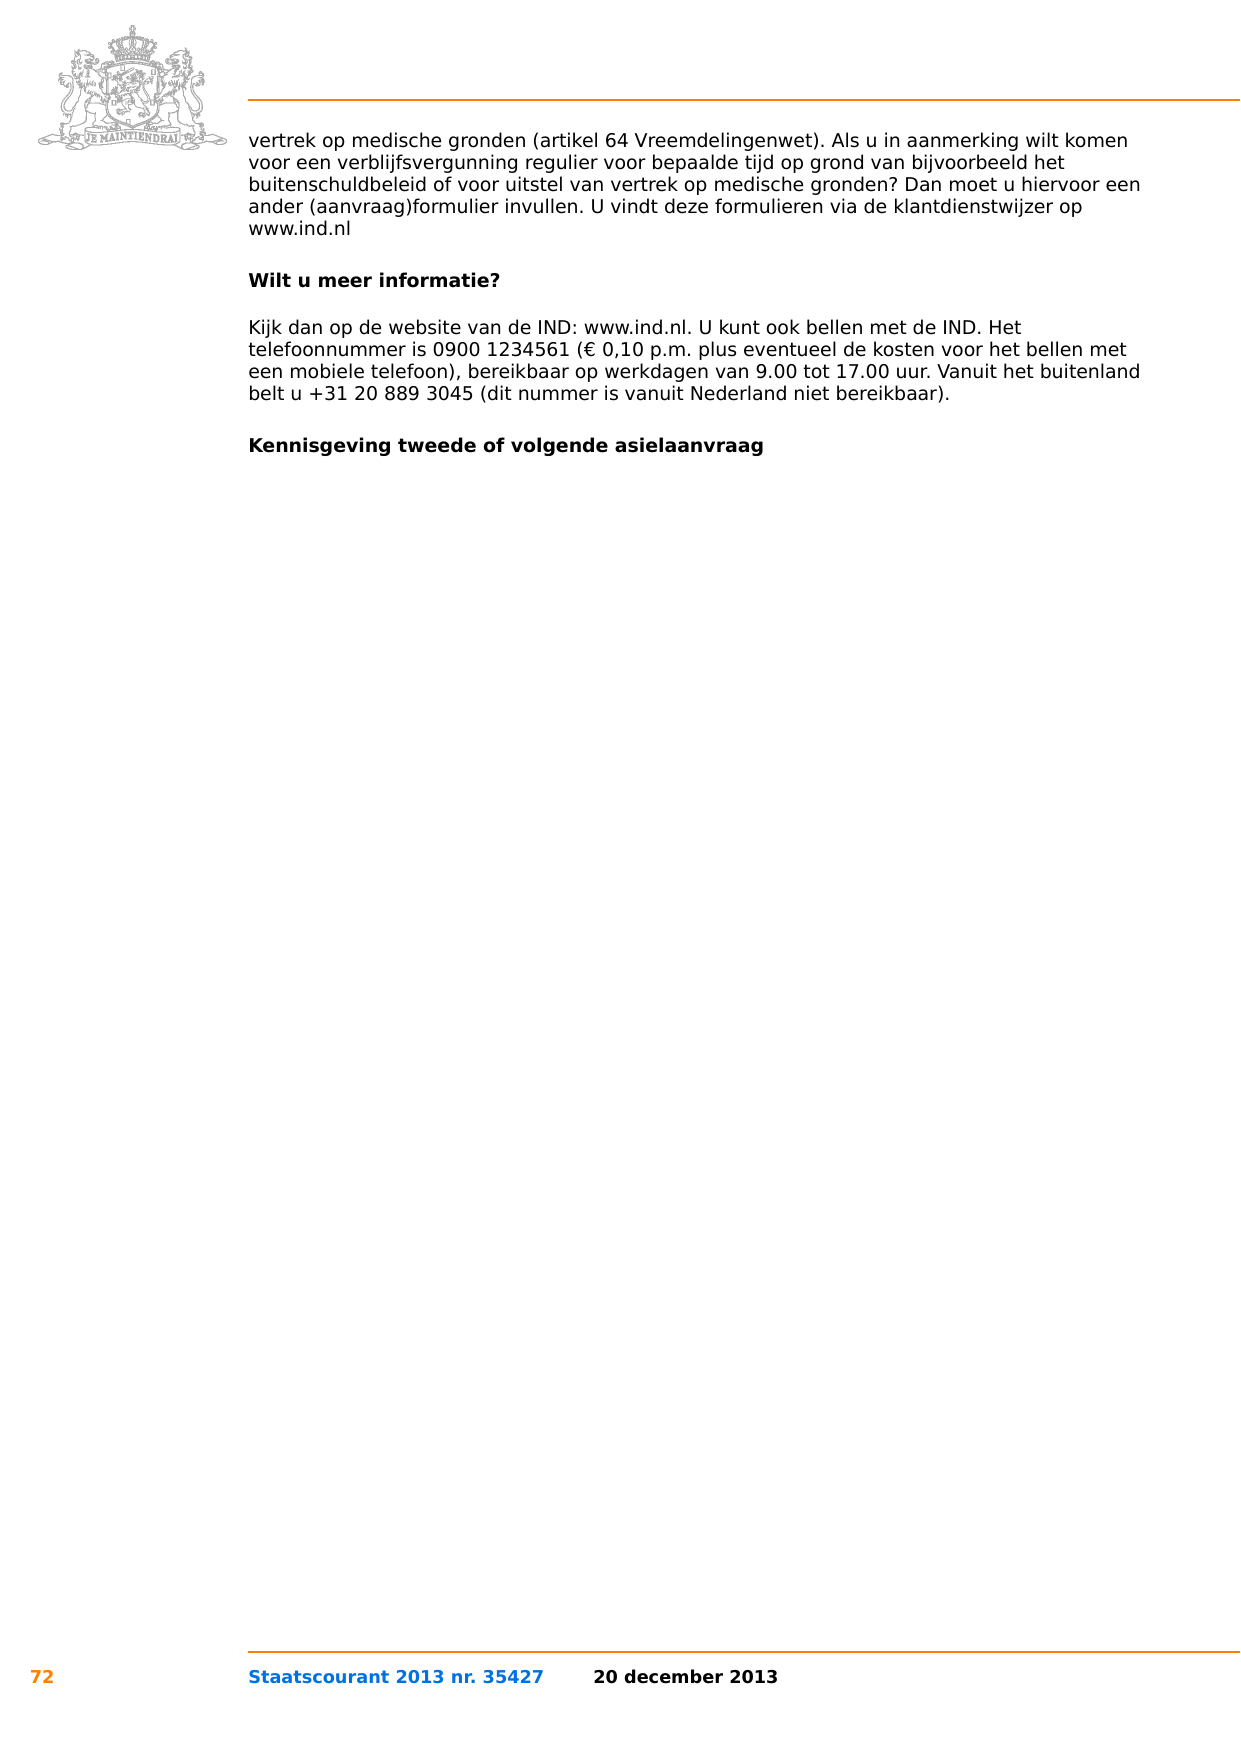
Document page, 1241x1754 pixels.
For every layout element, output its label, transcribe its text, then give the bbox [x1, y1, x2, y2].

text Kijk dan op de website van de IND: www.ind.nl. U kunt ook bellen met de IND. Het telefoonnummer is 0900 1234561 (€ 0,10 p.m. plus eventueel de kosten voor het bellen met een mobiele telefoon), bereikbaar op werkdagen van 9.00 tot 17.00 uur. Vanuit het buitenland belt u +31 20 889 3045 (dit nummer is vanuit Nederland niet bereikbaar). [248, 317, 1163, 405]
picture [38, 25, 227, 150]
text vertrek op medische gronden (artikel 64 Vreemdelingenwet). Als u in aanmerking wilt komen voor een verblijfsvergunning regulier voor bepaalde tijd op grond van bijvoorbeeld het buitenschuldbeleid of voor uitstel van vertrek op medische gronden? Dan moet u hiervoor een ander (aanvraag)formulier invullen. U vindt deze formulieren via de klantdienstwijzer op www.ind.nl [248, 130, 1163, 240]
subtitle Kennisgeving tweede of volgende asielaanvraag [248, 435, 1163, 457]
subtitle Wilt u meer informatie? [248, 270, 1163, 292]
